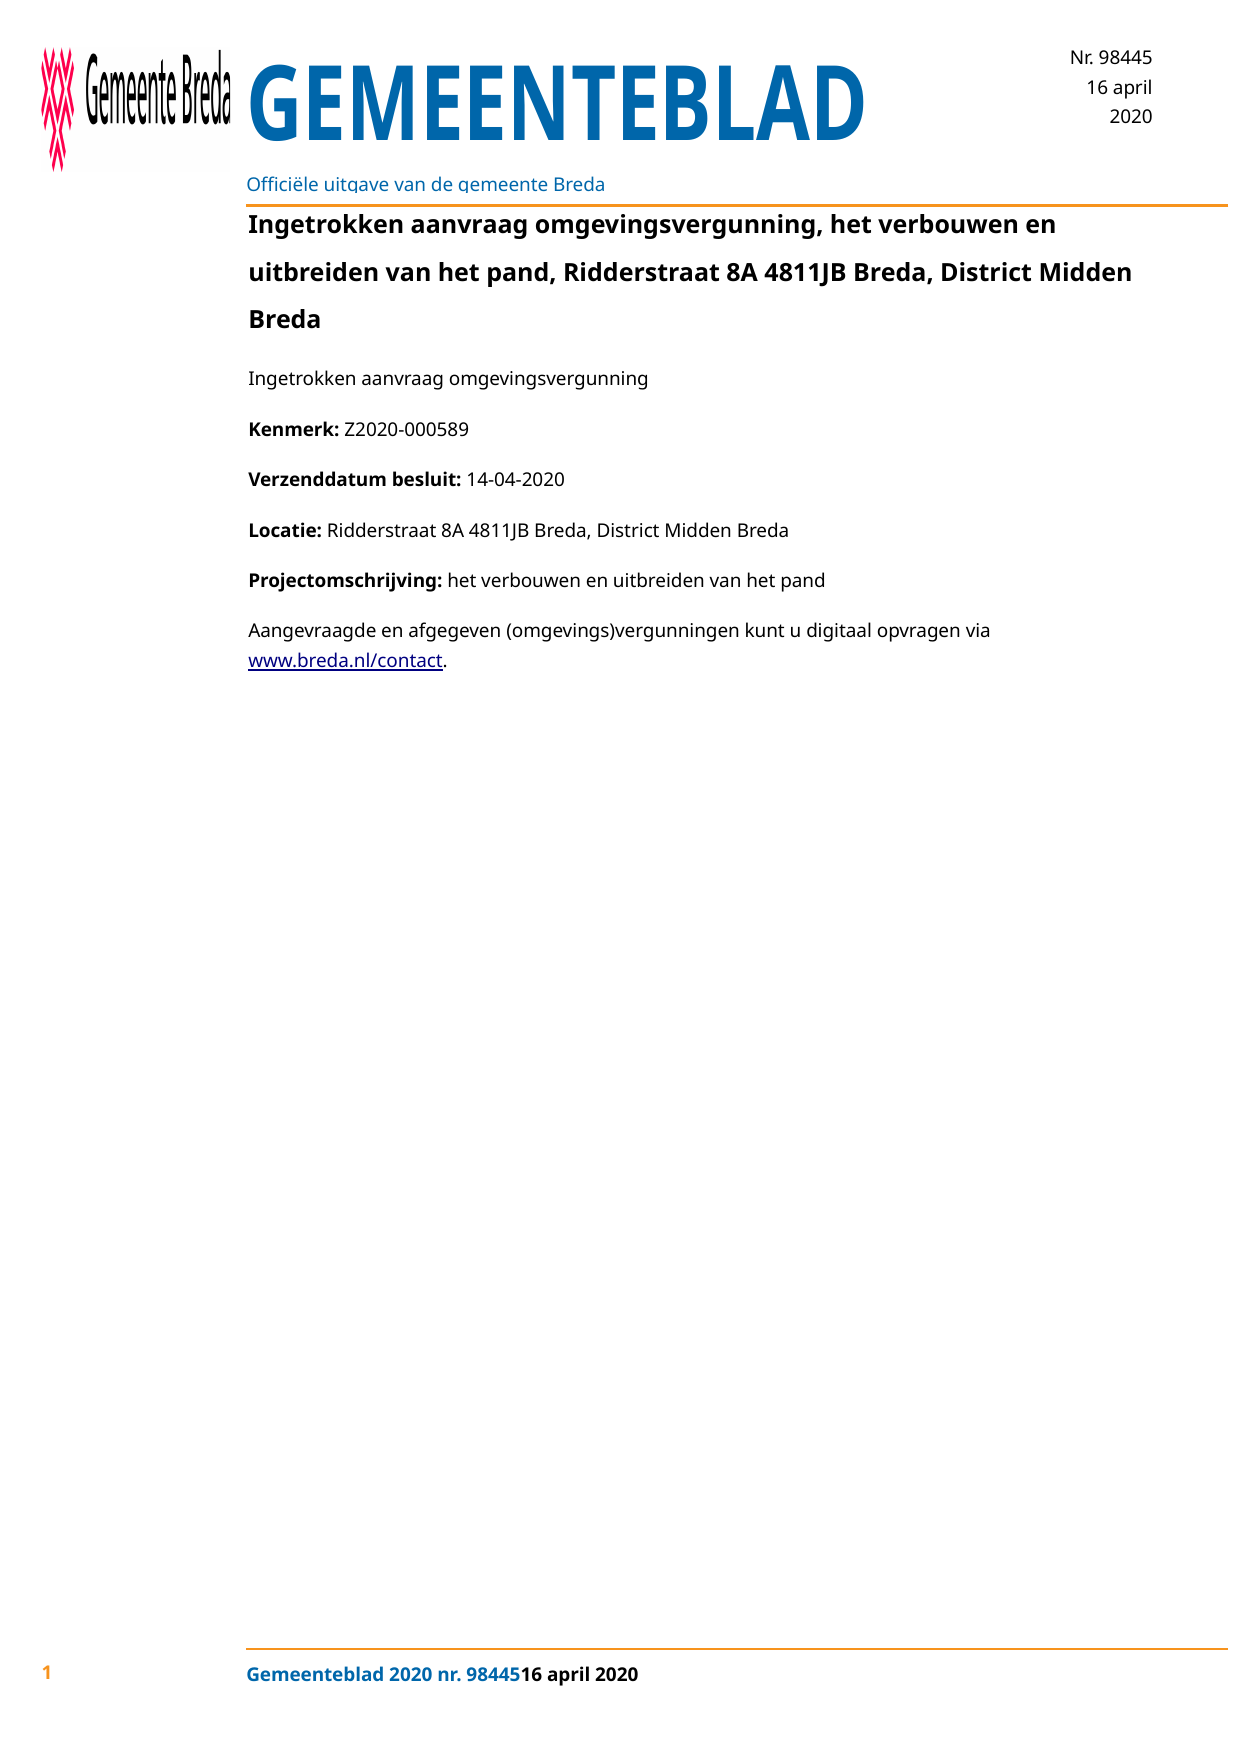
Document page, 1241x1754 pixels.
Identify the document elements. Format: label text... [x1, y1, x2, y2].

text Ingetrokken aanvraag omgevingsvergunning, het verbouwen en uitbreiden van het pand, Ridderstraat 8A 4811JB Breda, District Midden Breda [248, 207, 1152, 336]
text Projectomschrijving: het verbouwen en uitbreiden van het pand [248, 567, 1152, 593]
text Locatie: Ridderstraat 8A 4811JB Breda, District Midden Breda [248, 517, 1152, 542]
text Ingetrokken aanvraag omgevingsvergunning [248, 366, 1152, 391]
text Aangevraagde en afgegeven (omgevings)vergunningen kunt u digitaal opvragen via www.breda.nl/contact. [248, 618, 1152, 673]
picture [41, 47, 231, 172]
text Verzenddatum besluit: 14-04-2020 [248, 466, 1152, 492]
text Kenmerk: Z2020-000589 [248, 416, 1152, 442]
